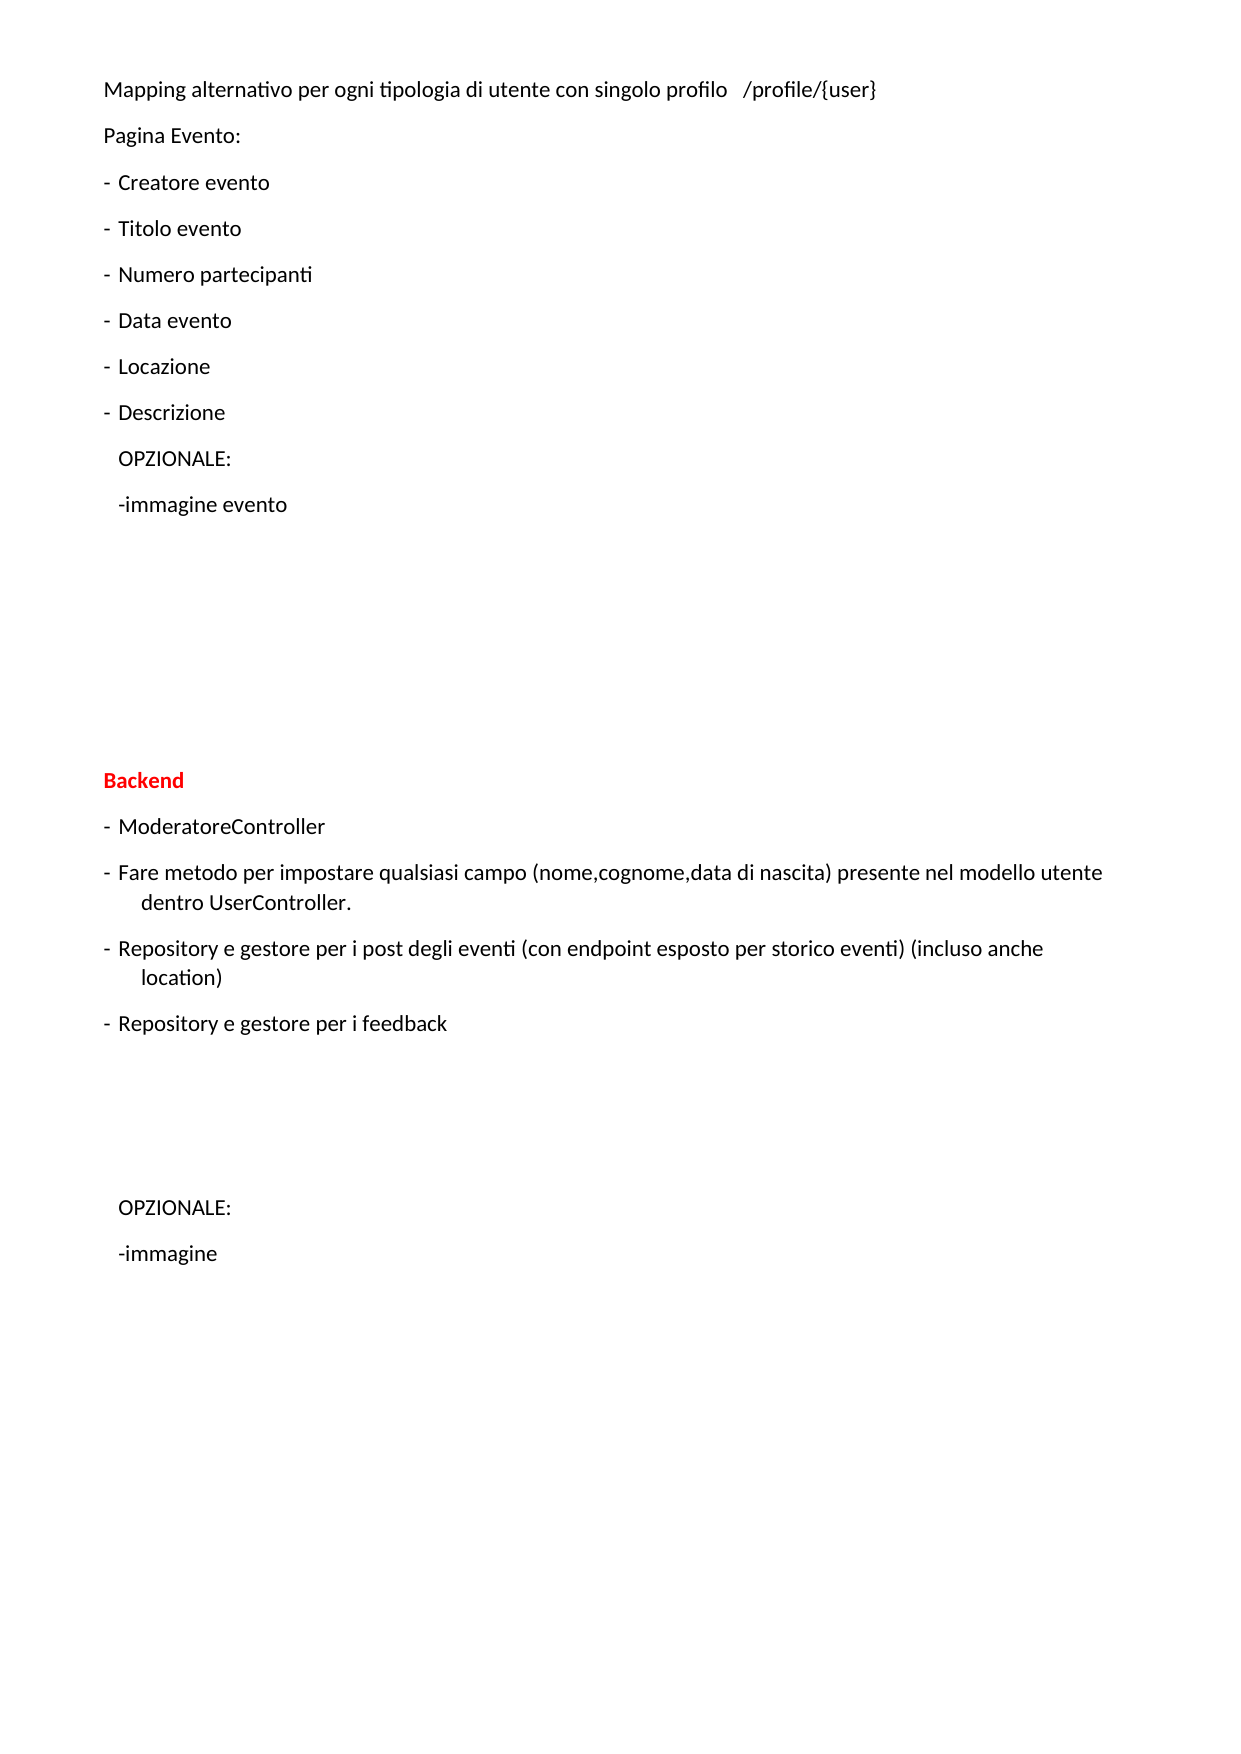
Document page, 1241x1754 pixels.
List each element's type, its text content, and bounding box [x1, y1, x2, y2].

list Data evento [103, 306, 1122, 334]
list Fare metodo per impostare qualsiasi campo (nome,cognome,data di nascita) presente nel modello utente dentro UserController. [103, 858, 1122, 916]
list Titolo evento [103, 214, 1122, 242]
text Pagina Evento: [103, 122, 1122, 150]
list Numero partecipanti [103, 260, 1122, 288]
text -immagine evento [118, 490, 1122, 518]
list Locazione [103, 352, 1122, 380]
list Creatore evento [103, 168, 1122, 196]
list ModeratoreController [103, 812, 1122, 840]
list Repository e gestore per i post degli eventi (con endpoint esposto per storico eventi) (incluso anche location) [103, 934, 1122, 991]
text OPZIONALE: [118, 1193, 1122, 1221]
list Descrizione [103, 398, 1122, 426]
text -immagine [118, 1239, 1122, 1267]
text Backend [103, 766, 1122, 794]
text Mapping alternativo per ogni tipologia di utente con singolo profilo /profile/{user} [103, 76, 1122, 104]
text OPZIONALE: [118, 444, 1122, 472]
list Repository e gestore per i feedback [103, 1009, 1122, 1037]
